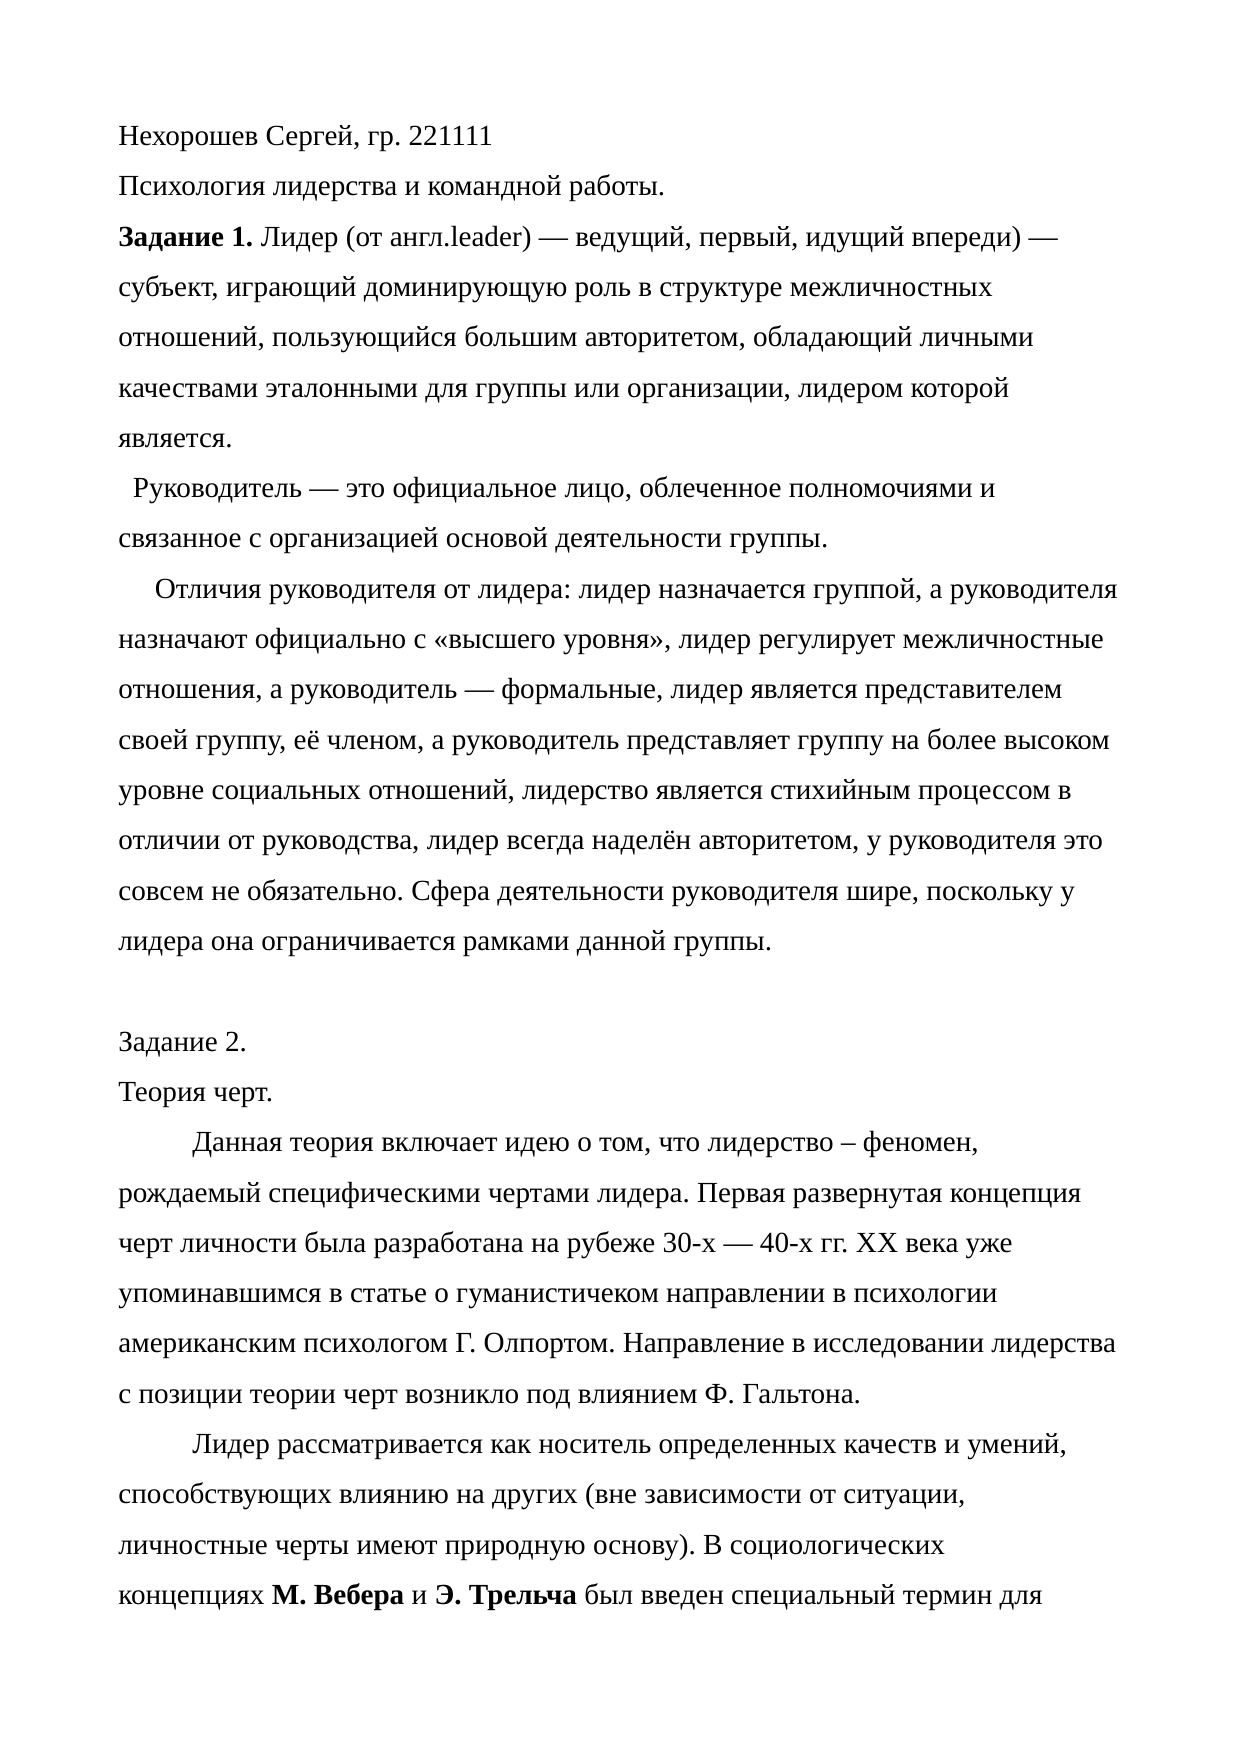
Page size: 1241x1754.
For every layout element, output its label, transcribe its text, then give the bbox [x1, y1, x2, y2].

text Психология лидерства и командной работы. [118, 168, 1122, 202]
text Данная теория включает идею о том, что лидерство – феномен, рождаемый специфическими чертами лидера. Первая развернутая концепция черт личности была разработана на рубеже 30-х — 40-х гг. XX века уже упоминавшимся в статье о гуманистичеком направлении в психологии американским психологом Г. Олпортом. Направление в исследовании лидерства с позиции теории черт возникло под влиянием Ф. Гальтона. [118, 1124, 1122, 1409]
text Лидер рассматривается как носитель определенных качеств и умений, способствующих влиянию на других (вне зависимости от ситуации, личностные черты имеют природную основу). В социологических концепциях М. Вебера и Э. Трельча был введен специальный термин для [118, 1426, 1122, 1611]
text Отличия руководителя от лидера: лидер назначается группой, а руководителя назначают официально с «высшего уровня», лидер регулирует межличностные отношения, а руководитель — формальные, лидер является представителем своей группу, её членом, а руководитель представляет группу на более высоком уровне социальных отношений, лидерство является стихийным процессом в отличии от руководства, лидер всегда наделён авторитетом, у руководителя это совсем не обязательно. Сфера деятельности руководителя шире, поскольку у лидера она ограничивается рамками данной группы. [118, 571, 1122, 957]
text Руководитель — это официальное лицо, облеченное полномочиями и связанное с организацией основой деятельности группы. [118, 470, 1122, 554]
text Задание 1. Лидер (от англ.leader) — ведущий, первый, идущий впереди) — субъект, играющий доминирующую роль в структуре межличностных отношений, пользующийся большим авторитетом, обладающий личными качествами эталонными для группы или организации, лидером которой является. [118, 219, 1122, 453]
text Задание 2. [118, 1024, 1122, 1057]
text Нехорошев Сергей, гр. 221111 [118, 118, 1122, 152]
text Теория черт. [118, 1074, 1122, 1108]
